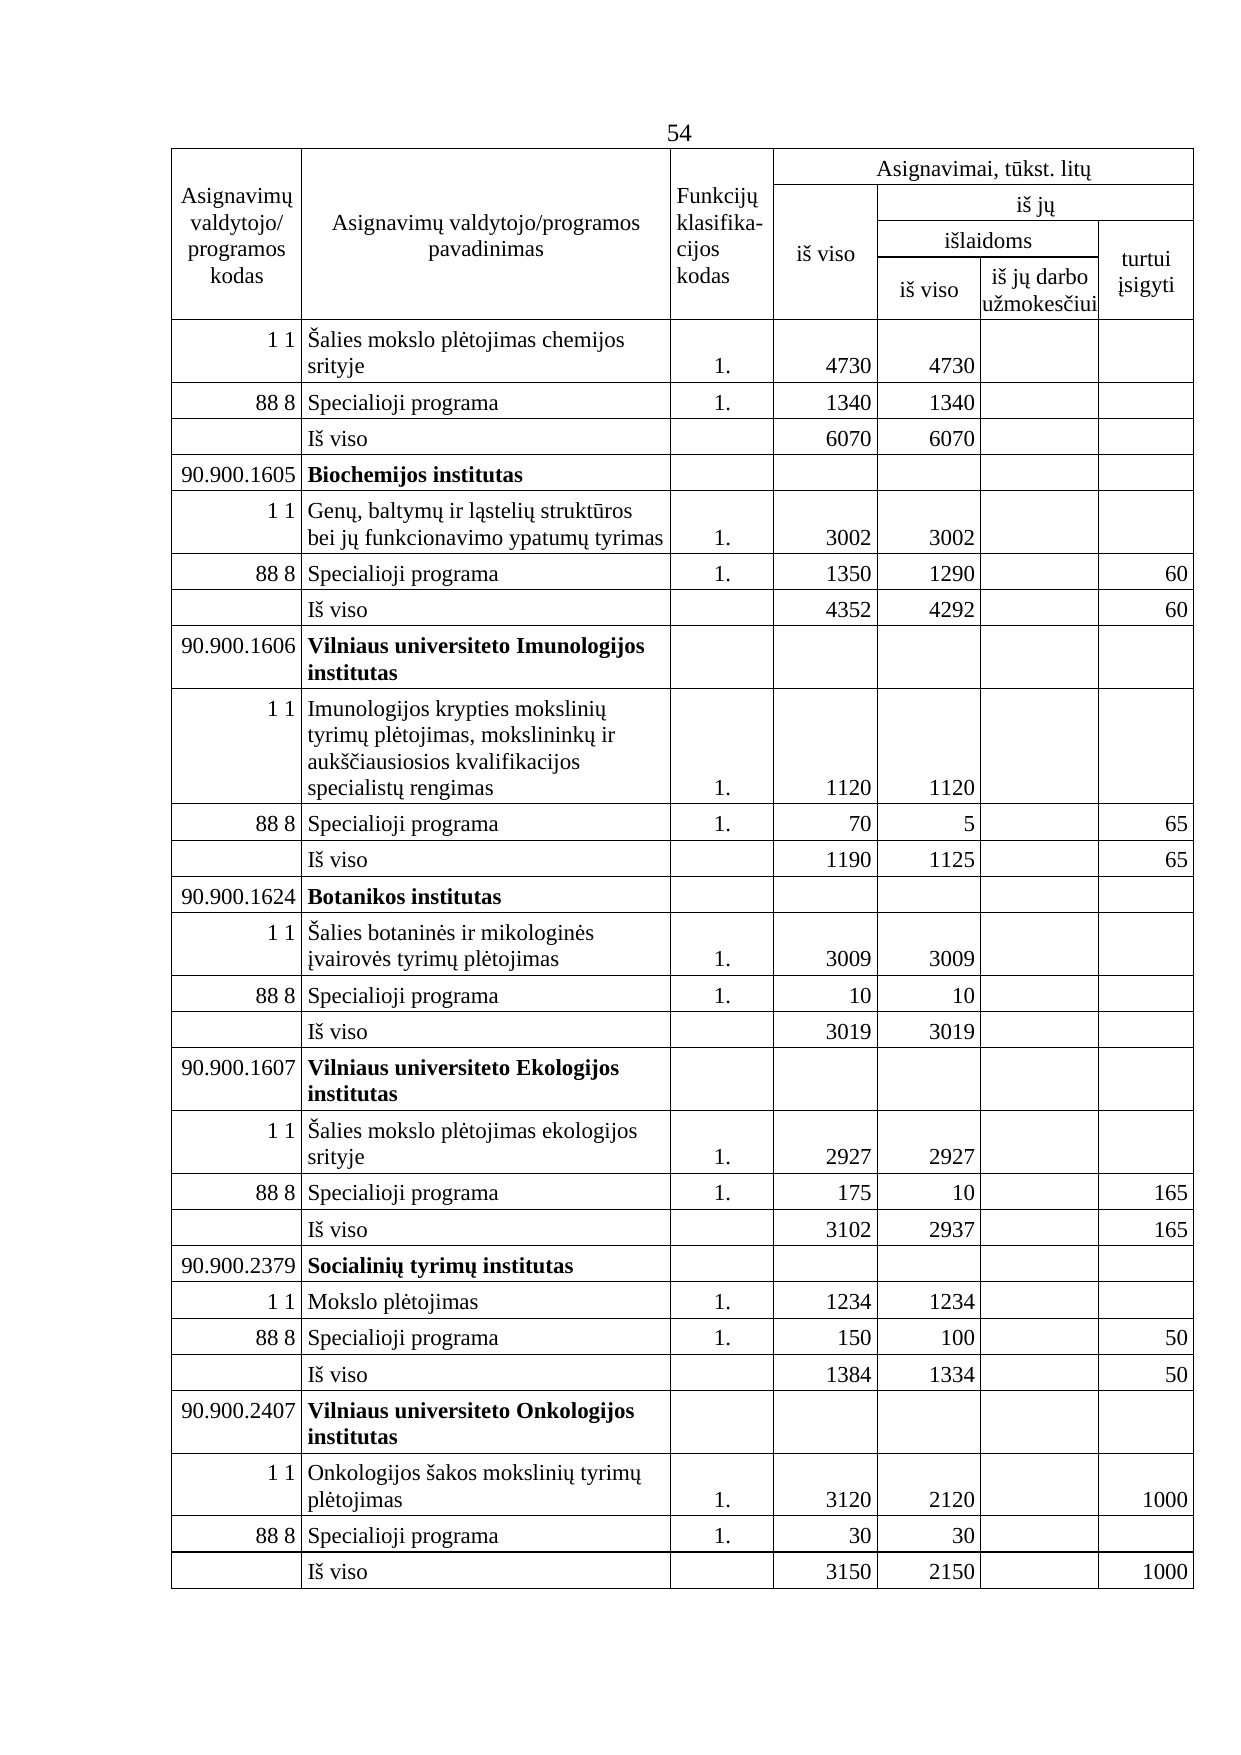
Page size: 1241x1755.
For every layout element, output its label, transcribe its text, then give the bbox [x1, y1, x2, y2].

table_cell [671, 455, 773, 490]
table_cell 2120 [878, 1454, 980, 1515]
table_cell iš jų darbo užmokesčiui [981, 258, 1098, 319]
table_cell [981, 1355, 1098, 1390]
table_cell 88 8 [172, 804, 301, 839]
table_cell 88 8 [172, 383, 301, 418]
table_cell Specialioji programa [302, 804, 670, 839]
table_cell [981, 554, 1098, 589]
table_cell [981, 976, 1098, 1011]
table_cell 88 8 [172, 976, 301, 1011]
table_cell 1. [671, 1319, 773, 1354]
table_cell [671, 1210, 773, 1245]
table_cell Šalies mokslo plėtojimas chemijos srityje [302, 320, 670, 382]
table_cell [1099, 419, 1193, 454]
table_cell Specialioji programa [302, 554, 670, 589]
table_cell Specialioji programa [302, 1319, 670, 1354]
table_cell 1. [671, 976, 773, 1011]
table_cell Iš viso [302, 1553, 670, 1588]
table_cell Vilniaus universiteto Ekologijos institutas [302, 1048, 670, 1110]
table_cell 70 [774, 804, 877, 839]
table_cell Iš viso [302, 1355, 670, 1390]
table_header Asignavimų valdytojo/ programos kodas [172, 149, 301, 319]
table_cell [981, 913, 1098, 975]
table_cell [1099, 1282, 1193, 1317]
table_cell 90.900.2379 [172, 1246, 301, 1281]
table_cell Botanikos institutas [302, 877, 670, 912]
table_cell [774, 1048, 877, 1110]
table_cell [774, 626, 877, 688]
table_cell 90.900.1624 [172, 877, 301, 912]
table_cell 1340 [878, 383, 980, 418]
table_cell Specialioji programa [302, 976, 670, 1011]
table_cell [981, 1282, 1098, 1317]
table_cell 1. [671, 491, 773, 553]
table_cell [981, 626, 1098, 688]
table_cell 1 1 [172, 913, 301, 975]
table_cell [671, 1355, 773, 1390]
table_cell 4352 [774, 590, 877, 625]
table_cell Iš viso [302, 841, 670, 876]
table_cell 5 [878, 804, 980, 839]
table_cell [774, 877, 877, 912]
table_cell [1099, 455, 1193, 490]
table_cell [981, 1454, 1098, 1515]
table_cell [671, 1048, 773, 1110]
table_cell [1099, 976, 1193, 1011]
table_cell [1099, 877, 1193, 912]
table_cell 1000 [1099, 1454, 1193, 1515]
table_cell 1. [671, 383, 773, 418]
table_cell Vilniaus universiteto Imunologijos institutas [302, 626, 670, 688]
table_cell [981, 841, 1098, 876]
table_cell 1 1 [172, 689, 301, 803]
table_cell [1099, 626, 1193, 688]
table_cell 1. [671, 320, 773, 382]
table_cell Imunologijos krypties mokslinių tyrimų plėtojimas, mokslininkų ir aukščiausiosios kvalifikacijos specialistų rengimas [302, 689, 670, 803]
table_cell 3102 [774, 1210, 877, 1245]
table_cell 1 1 [172, 1454, 301, 1515]
table_cell [1099, 1048, 1193, 1110]
table_cell 1 1 [172, 1111, 301, 1172]
table_cell 4730 [878, 320, 980, 382]
table_cell 3009 [878, 913, 980, 975]
table_cell [981, 1246, 1098, 1281]
table_cell [981, 1048, 1098, 1110]
table_cell [1099, 1111, 1193, 1172]
table_cell iš viso [878, 258, 980, 319]
table_cell Vilniaus universiteto Onkologijos institutas [302, 1391, 670, 1452]
table_cell [1099, 1012, 1193, 1047]
table_cell [1099, 491, 1193, 553]
table_cell 2150 [878, 1553, 980, 1588]
table_cell [1099, 1391, 1193, 1452]
table_cell 65 [1099, 804, 1193, 839]
table_cell [981, 1174, 1098, 1209]
table_header Asignavimai, tūkst. litų [774, 149, 1193, 184]
table_cell Mokslo plėtojimas [302, 1282, 670, 1317]
table_cell [981, 590, 1098, 625]
table_cell [981, 804, 1098, 839]
table_cell [981, 491, 1098, 553]
table_cell 1384 [774, 1355, 877, 1390]
table_cell 150 [774, 1319, 877, 1354]
table_cell [172, 419, 301, 454]
table_cell 1. [671, 1282, 773, 1317]
table_cell Šalies botaninės ir mikologinės įvairovės tyrimų plėtojimas [302, 913, 670, 975]
table_cell 30 [774, 1516, 877, 1551]
table_cell išlaidoms [878, 221, 1098, 256]
table_cell iš jų [878, 185, 1193, 220]
table_cell 3002 [774, 491, 877, 553]
table_cell [981, 383, 1098, 418]
table_cell 88 8 [172, 1174, 301, 1209]
table_cell [1099, 689, 1193, 803]
table_cell 90.900.1606 [172, 626, 301, 688]
table_cell [981, 877, 1098, 912]
table_cell 1120 [774, 689, 877, 803]
table_cell 90.900.1607 [172, 1048, 301, 1110]
table_cell 1 1 [172, 1282, 301, 1317]
table_cell 1. [671, 913, 773, 975]
table_cell 4292 [878, 590, 980, 625]
table_cell 2927 [878, 1111, 980, 1172]
table_cell [981, 1210, 1098, 1245]
table_cell [671, 419, 773, 454]
table_cell 50 [1099, 1319, 1193, 1354]
table_cell 50 [1099, 1355, 1193, 1390]
table_cell 1. [671, 1111, 773, 1172]
table_cell [172, 841, 301, 876]
table_cell [671, 877, 773, 912]
table_cell [1099, 913, 1193, 975]
table_cell [1099, 320, 1193, 382]
table_cell turtui įsigyti [1099, 221, 1193, 319]
table_cell 175 [774, 1174, 877, 1209]
table_cell [878, 1048, 980, 1110]
table_cell 30 [878, 1516, 980, 1551]
table_cell 3150 [774, 1553, 877, 1588]
table_cell 1290 [878, 554, 980, 589]
table_cell [774, 455, 877, 490]
table_cell 1340 [774, 383, 877, 418]
table_cell 3019 [774, 1012, 877, 1047]
table_cell Genų, baltymų ir ląstelių struktūros bei jų funkcionavimo ypatumų tyrimas [302, 491, 670, 553]
table_cell [981, 1391, 1098, 1452]
table_cell [878, 877, 980, 912]
table_cell 1234 [878, 1282, 980, 1317]
table_cell 1120 [878, 689, 980, 803]
table_cell [671, 1012, 773, 1047]
table_cell Iš viso [302, 590, 670, 625]
table_cell 2927 [774, 1111, 877, 1172]
table_cell [981, 1111, 1098, 1172]
table_cell 4730 [774, 320, 877, 382]
table_cell [172, 1210, 301, 1245]
table_cell [172, 1355, 301, 1390]
table_cell 165 [1099, 1174, 1193, 1209]
table_cell [1099, 383, 1193, 418]
table_cell 1000 [1099, 1553, 1193, 1588]
table_cell Specialioji programa [302, 1174, 670, 1209]
table_cell 1. [671, 804, 773, 839]
table_cell [671, 1246, 773, 1281]
table_cell 90.900.1605 [172, 455, 301, 490]
table_cell [671, 590, 773, 625]
table_cell [981, 455, 1098, 490]
table_header Asignavimų valdytojo/programos pavadinimas [302, 149, 670, 319]
table_cell Iš viso [302, 419, 670, 454]
table_header Funkcijų klasifika-cijos kodas [671, 149, 773, 319]
table_cell [172, 1012, 301, 1047]
table_cell 6070 [878, 419, 980, 454]
table_cell 60 [1099, 590, 1193, 625]
table_cell [981, 1012, 1098, 1047]
table_cell [878, 1391, 980, 1452]
table_cell 165 [1099, 1210, 1193, 1245]
table_cell [981, 1319, 1098, 1354]
table_cell 1190 [774, 841, 877, 876]
table_cell 65 [1099, 841, 1193, 876]
table_cell [671, 841, 773, 876]
table_cell [671, 626, 773, 688]
table_cell 88 8 [172, 1516, 301, 1551]
table_cell [981, 1553, 1098, 1588]
table_cell 2937 [878, 1210, 980, 1245]
table_cell 88 8 [172, 554, 301, 589]
table_cell 100 [878, 1319, 980, 1354]
table_cell [878, 1246, 980, 1281]
table_cell 60 [1099, 554, 1193, 589]
table_cell [878, 626, 980, 688]
table_cell 3120 [774, 1454, 877, 1515]
table_cell 1334 [878, 1355, 980, 1390]
table_cell 90.900.2407 [172, 1391, 301, 1452]
table_cell [981, 320, 1098, 382]
table_cell Socialinių tyrimų institutas [302, 1246, 670, 1281]
table_cell [981, 689, 1098, 803]
table_cell 1350 [774, 554, 877, 589]
table_cell [1099, 1516, 1193, 1551]
table_cell Specialioji programa [302, 383, 670, 418]
table_cell 6070 [774, 419, 877, 454]
table_cell 1. [671, 1516, 773, 1551]
table_cell 10 [878, 1174, 980, 1209]
table_cell Onkologijos šakos mokslinių tyrimų plėtojimas [302, 1454, 670, 1515]
table_cell 1 1 [172, 491, 301, 553]
table_cell 88 8 [172, 1319, 301, 1354]
table_cell [1099, 1246, 1193, 1281]
table_cell iš viso [774, 185, 877, 319]
table_cell [981, 419, 1098, 454]
table_cell [671, 1391, 773, 1452]
table_cell 10 [878, 976, 980, 1011]
table_cell 10 [774, 976, 877, 1011]
table_cell Šalies mokslo plėtojimas ekologijos srityje [302, 1111, 670, 1172]
table_cell [878, 455, 980, 490]
table_cell Biochemijos institutas [302, 455, 670, 490]
table_cell [981, 1516, 1098, 1551]
table_cell 1. [671, 689, 773, 803]
table_cell [671, 1553, 773, 1588]
table_cell 1125 [878, 841, 980, 876]
table_cell 1. [671, 1454, 773, 1515]
table_cell [172, 1553, 301, 1588]
table_cell Iš viso [302, 1210, 670, 1245]
table_cell 1234 [774, 1282, 877, 1317]
table_cell Specialioji programa [302, 1516, 670, 1551]
table_cell 1. [671, 1174, 773, 1209]
table_cell Iš viso [302, 1012, 670, 1047]
table_cell [172, 590, 301, 625]
table_cell 1 1 [172, 320, 301, 382]
table_cell [774, 1391, 877, 1452]
table_cell [774, 1246, 877, 1281]
table_cell 3009 [774, 913, 877, 975]
table_cell 1. [671, 554, 773, 589]
table_cell 3019 [878, 1012, 980, 1047]
table_cell 3002 [878, 491, 980, 553]
